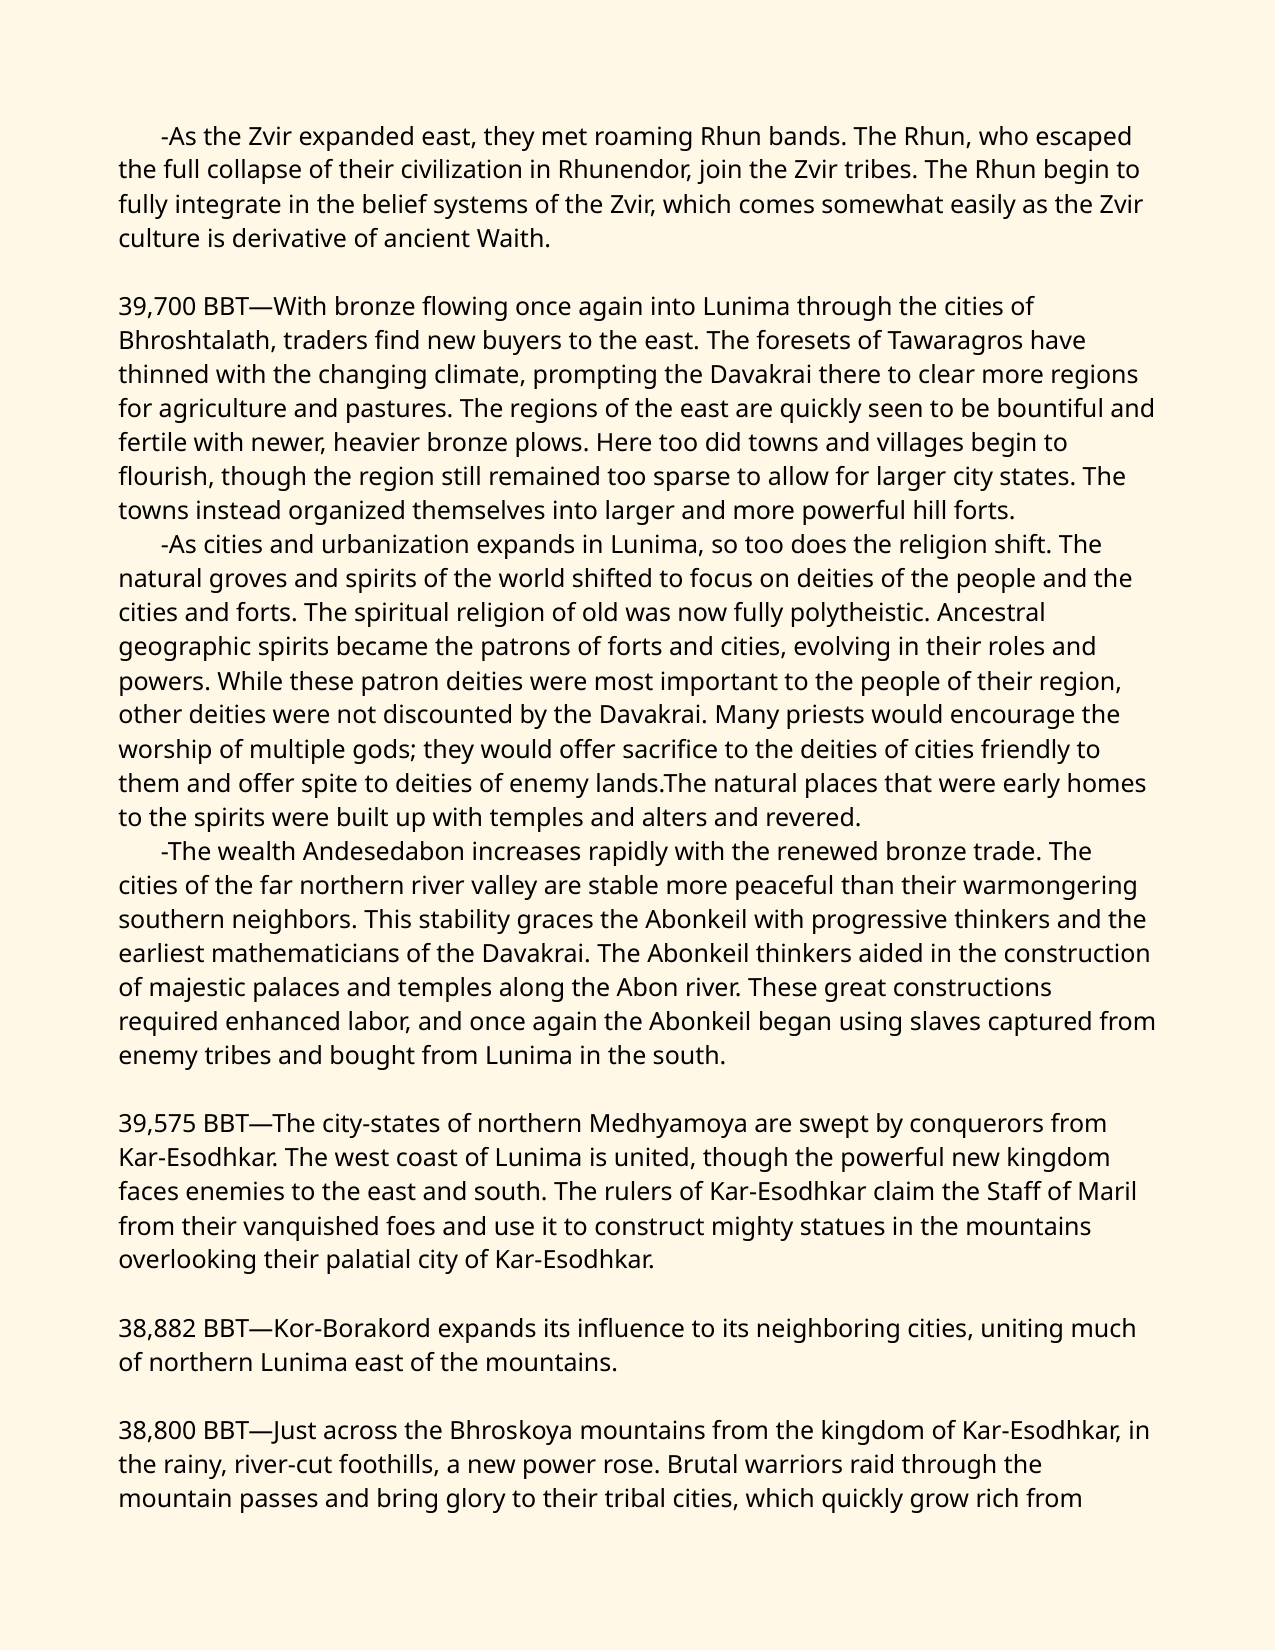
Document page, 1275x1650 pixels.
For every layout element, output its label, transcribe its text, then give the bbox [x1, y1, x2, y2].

text -As the Zvir expanded east, they met roaming Rhun bands. The Rhun, who escaped the full collapse of their civilization in Rhunendor, join the Zvir tribes. The Rhun begin to fully integrate in the belief systems of the Zvir, which comes somewhat easily as the Zvir culture is derivative of ancient Waith. [118, 118, 1157, 254]
text -As cities and urbanization expands in Lunima, so too does the religion shift. The natural groves and spirits of the world shifted to focus on deities of the people and the cities and forts. The spiritual religion of old was now fully polytheistic. Ancestral geographic spirits became the patrons of forts and cities, evolving in their roles and powers. While these patron deities were most important to the people of their region, other deities were not discounted by the Davakrai. Many priests would encourage the worship of multiple gods; they would offer sacrifice to the deities of cities friendly to them and offer spite to deities of enemy lands.The natural places that were early homes to the spirits were built up with temples and alters and revered. [118, 527, 1157, 833]
text 39,700 BBT—With bronze flowing once again into Lunima through the cities of Bhroshtalath, traders find new buyers to the east. The foresets of Tawaragros have thinned with the changing climate, prompting the Davakrai there to clear more regions for agriculture and pastures. The regions of the east are quickly seen to be bountiful and fertile with newer, heavier bronze plows. Here too did towns and villages begin to flourish, though the region still remained too sparse to allow for larger city states. The towns instead organized themselves into larger and more powerful hill forts. [118, 288, 1157, 527]
text -The wealth Andesedabon increases rapidly with the renewed bronze trade. The cities of the far northern river valley are stable more peaceful than their warmongering southern neighbors. This stability graces the Abonkeil with progressive thinkers and the earliest mathematicians of the Davakrai. The Abonkeil thinkers aided in the construction of majestic palaces and temples along the Abon river. These great constructions required enhanced labor, and once again the Abonkeil began using slaves captured from enemy tribes and bought from Lunima in the south. [118, 833, 1157, 1072]
text 39,575 BBT—The city-states of northern Medhyamoya are swept by conquerors from Kar-Esodhkar. The west coast of Lunima is united, though the powerful new kingdom faces enemies to the east and south. The rulers of Kar-Esodhkar claim the Staff of Maril from their vanquished foes and use it to construct mighty statues in the mountains overlooking their palatial city of Kar-Esodhkar. [118, 1106, 1157, 1276]
text 38,882 BBT—Kor-Borakord expands its influence to its neighboring cities, uniting much of northern Lunima east of the mountains. [118, 1310, 1157, 1378]
text 38,800 BBT—Just across the Bhroskoya mountains from the kingdom of Kar-Esodhkar, in the rainy, river-cut foothills, a new power rose. Brutal warriors raid through the mountain passes and bring glory to their tribal cities, which quickly grow rich from [118, 1412, 1157, 1515]
